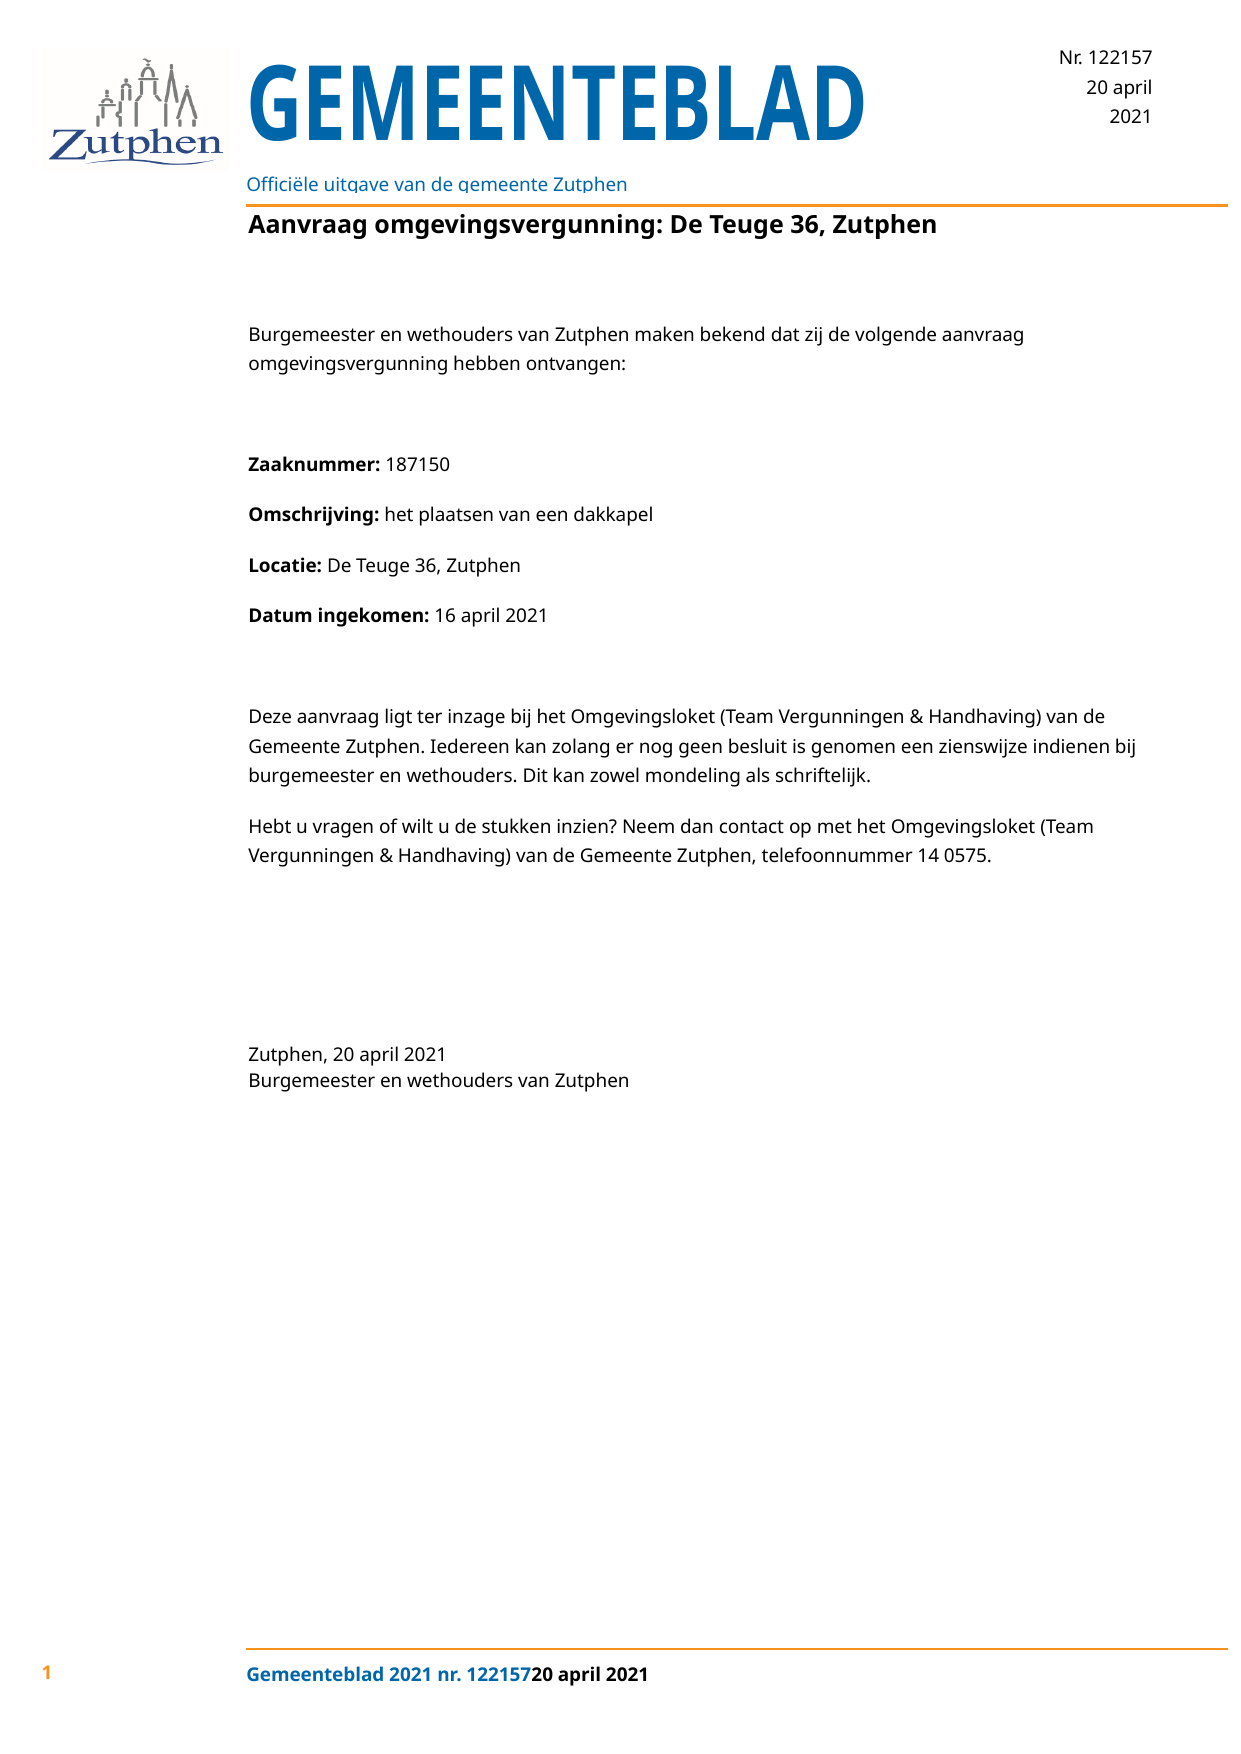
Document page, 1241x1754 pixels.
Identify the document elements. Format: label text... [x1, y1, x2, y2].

text Zaaknummer: 187150 [248, 451, 1152, 477]
text Datum ingekomen: 16 april 2021 [248, 602, 1152, 628]
text Zutphen, 20 april 2021 [248, 1041, 1152, 1067]
text Burgemeester en wethouders van Zutphen maken bekend dat zij de volgende aanvraag omgevingsvergunning hebben ontvangen: [248, 321, 1152, 376]
text Omschrijving: het plaatsen van een dakkapel [248, 502, 1152, 527]
text Hebt u vragen of wilt u de stukken inzien? Neem dan contact op met het Omgevingsloket (Team Vergunningen & Handhaving) van de Gemeente Zutphen, telefoonnummer 14 0575. [248, 813, 1152, 868]
text Deze aanvraag ligt ter inzage bij het Omgevingsloket (Team Vergunningen & Handhaving) van de Gemeente Zutphen. Iedereen kan zolang er nog geen besluit is genomen een zienswijze indienen bij burgemeester en wethouders. Dit kan zowel mondeling als schriftelijk. [248, 703, 1152, 788]
text Burgemeester en wethouders van Zutphen [248, 1067, 1152, 1093]
picture [41, 47, 231, 172]
text Locatie: De Teuge 36, Zutphen [248, 552, 1152, 578]
text Aanvraag omgevingsvergunning: De Teuge 36, Zutphen [248, 207, 1152, 241]
